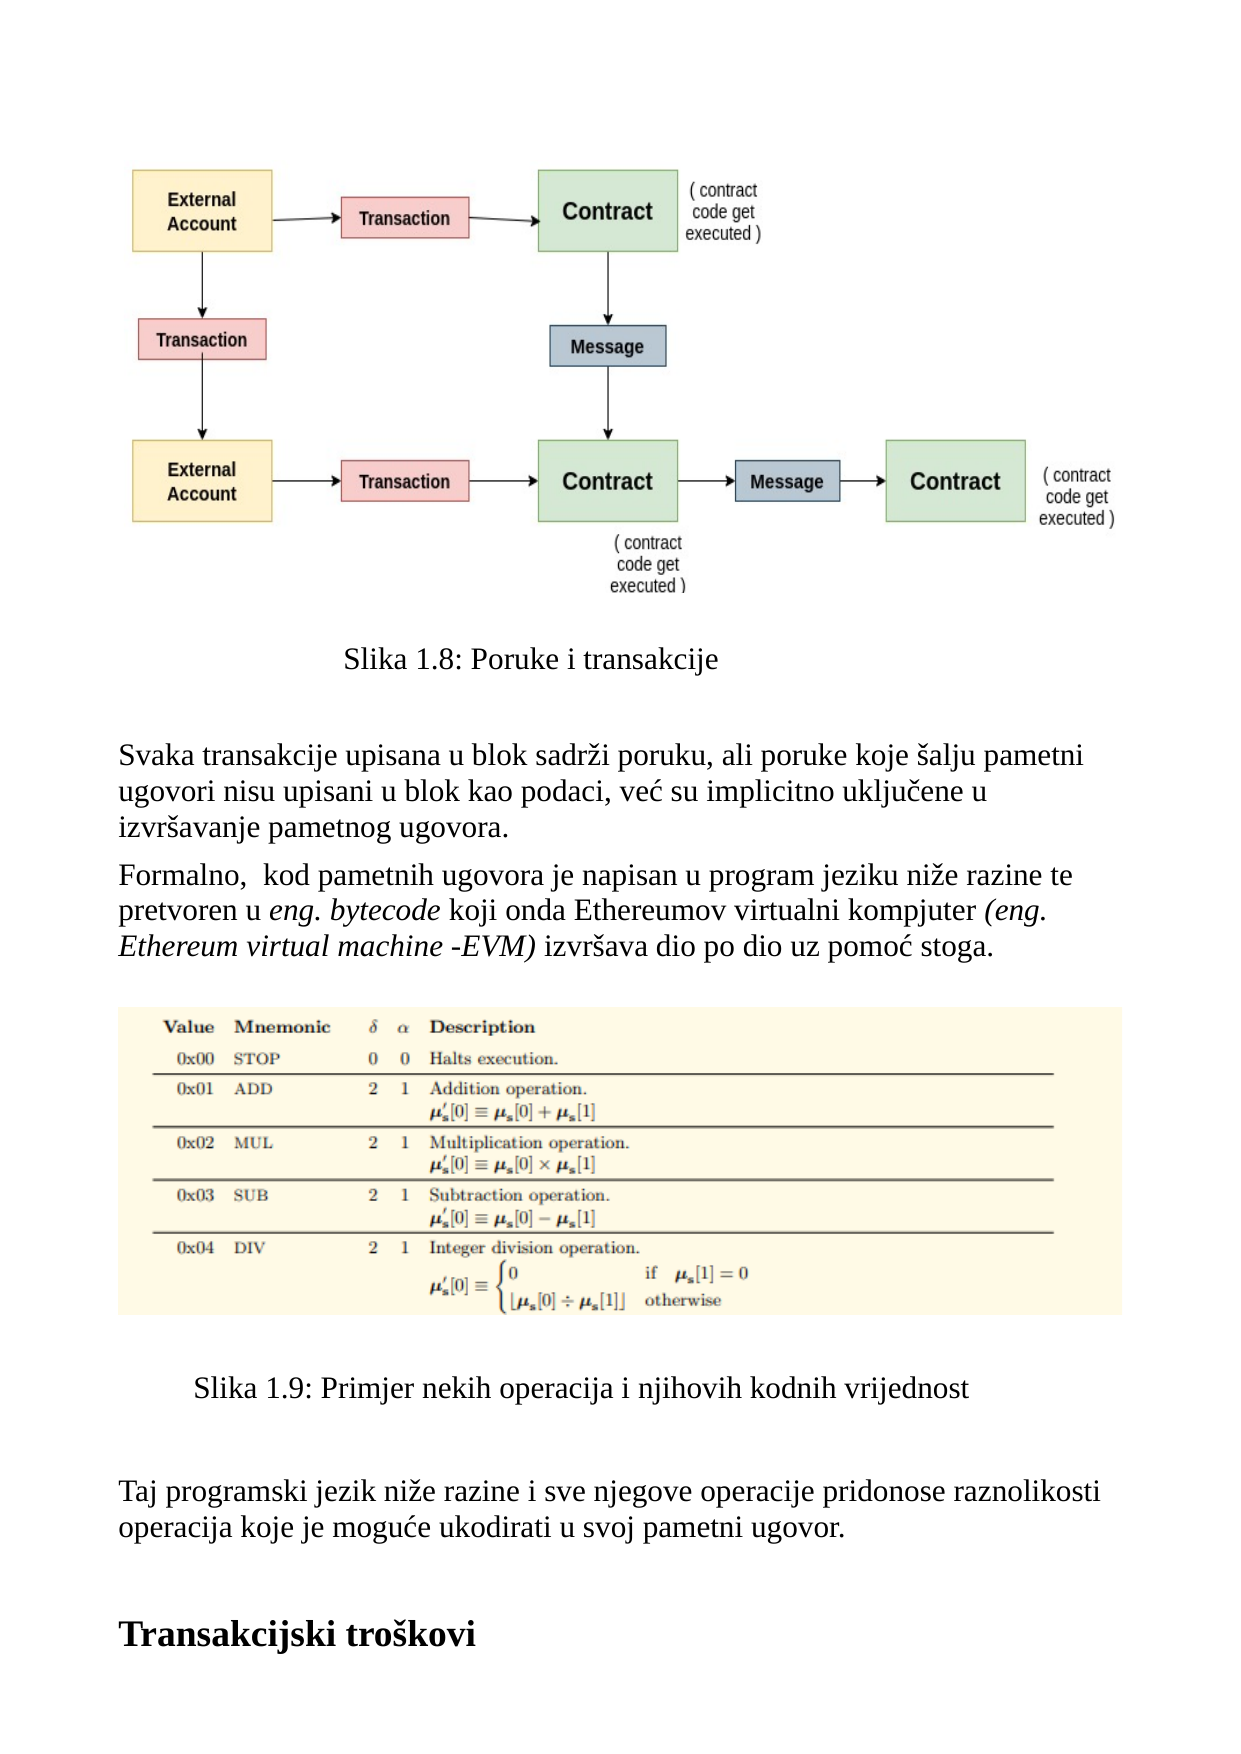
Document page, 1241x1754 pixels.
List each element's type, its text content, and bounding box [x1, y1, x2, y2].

text Formalno, kod pametnih ugovora je napisan u program jeziku niže razine te pretvoren u eng. bytecode koji onda Ethereumov virtualni kompjuter (eng. Ethereum virtual machine -EVM) izvršava dio po dio uz pomoć stoga. [118, 856, 1122, 963]
text Taj programski jezik niže razine i sve njegove operacije pridonose raznolikosti operacija koje je moguće ukodirati u svoj pametni ugovor. [118, 1472, 1122, 1544]
picture [118, 1007, 1123, 1315]
text Slika 1.9: Primjer nekih operacija i njihovih kodnih vrijednost [118, 1370, 1122, 1406]
text Transakcijski troškovi [118, 1611, 1122, 1654]
picture [123, 160, 1117, 593]
text Slika 1.8: Poruke i transakcije [118, 640, 1122, 676]
text Svaka transakcije upisana u blok sadrži poruku, ali poruke koje šalju pametni ugovori nisu upisani u blok kao podaci, već su implicitno uključene u izvršavanje pametnog ugovora. [118, 736, 1122, 844]
